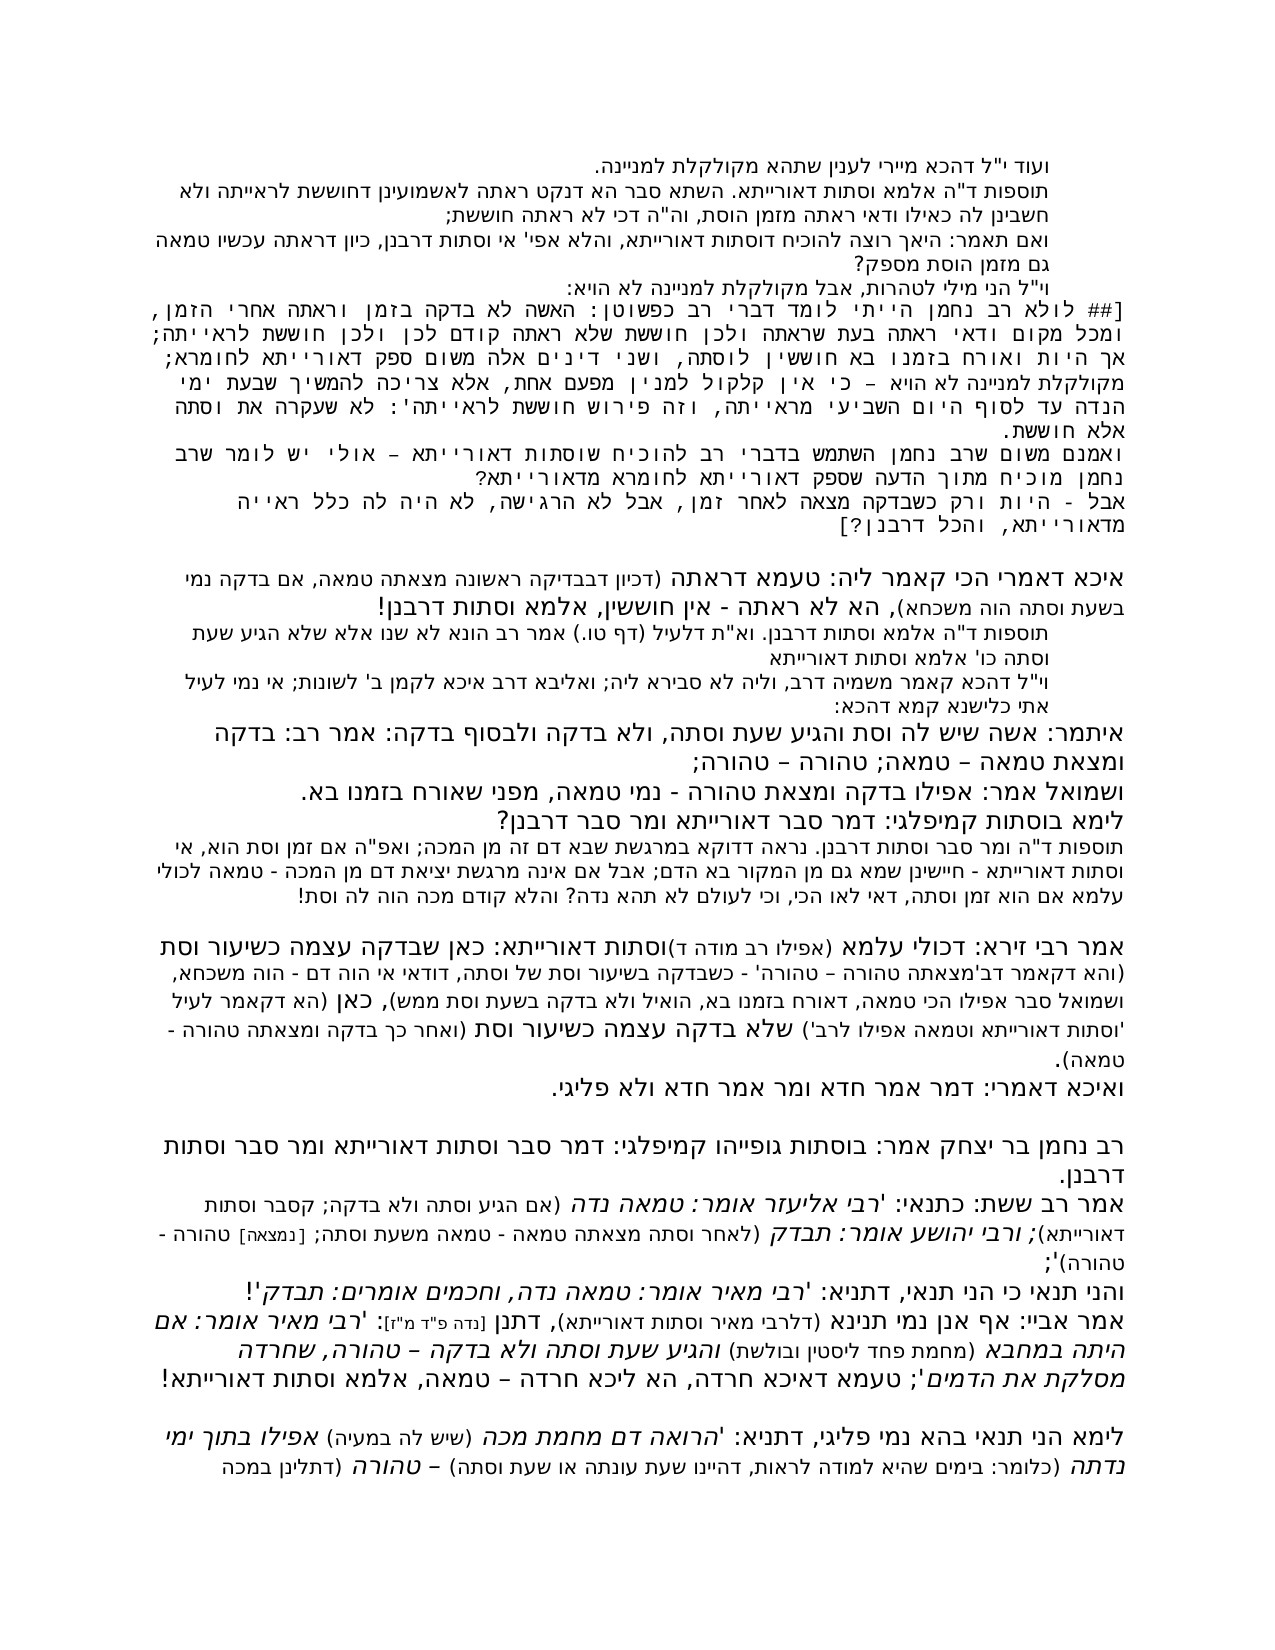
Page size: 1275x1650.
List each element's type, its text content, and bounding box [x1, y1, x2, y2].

text לימא בוסתות קמיפלגי: דמר סבר דאורייתא ומר סבר דרבנן? [150, 806, 1125, 835]
text תוספות ד"ה אלמא וסתות דרבנן. וא"ת דלעיל (דף טו.) אמר רב הונא לא שנו אלא שלא הגיע שעת וסתה כו' אלמא וסתות דאורייתא [150, 621, 1050, 670]
text איכא דאמרי הכי קאמר ליה: טעמא דראתה (דכיון דבבדיקה ראשונה מצאתה טמאה, אם בדקה נמי בשעת וסתה הוה משכחא), הא לא ראתה - אין חוששין, אלמא וסתות דרבנן! [150, 563, 1125, 621]
text תוספות ד"ה אלמא וסתות דאורייתא. השתא סבר הא דנקט ראתה לאשמועינן דחוששת לראייתה ולא חשבינן לה כאילו ודאי ראתה מזמן הוסת, וה"ה דכי לא ראתה חוששת; [150, 179, 1050, 228]
text אמר אביי: אף אנן נמי תנינא (דלרבי מאיר וסתות דאורייתא), דתנן [נדה פ"ד מ"ז]: 'רבי מאיר אומר: אם היתה במחבא (מחמת פחד ליסטין ובולשת) והגיע שעת וסתה ולא בדקה – טהורה, שחרדה מסלקת את הדמים'; טעמא דאיכא חרדה, הא ליכא חרדה – טמאה, אלמא וסתות דאורייתא! [150, 1306, 1125, 1393]
text רב נחמן בר יצחק אמר: בוסתות גופייהו קמיפלגי: דמר סבר וסתות דאורייתא ומר סבר וסתות דרבנן. [150, 1131, 1125, 1189]
text [## לולא רב נחמן הייתי לומד דברי רב כפשוטן: האשה לא בדקה בזמן וראתה אחרי הזמן, ומכל מקום ודאי ראתה בעת שראתה ולכן חוששת שלא ראתה קודם לכן ולכן חוששת לראייתה; אך היות ואורח בזמנו בא חוששין לוסתה, ושני דינים אלה משום ספק דאורייתא לחומרא; [150, 301, 1125, 371]
text ואיכא דאמרי: דמר אמר חדא ומר אמר חדא ולא פליגי. [150, 1073, 1125, 1102]
text מקולקלת למניינה לא הויא – כי אין קלקול למנין מפעם אחת, אלא צריכה להמשיך שבעת ימי הנדה עד לסוף היום השביעי מראייתה, וזה פירוש חוששת לראייתה': לא שעקרה את וסתה אלא חוששת. [150, 371, 1125, 444]
text אבל - היות ורק כשבדקה מצאה לאחר זמן, אבל לא הרגישה, לא היה לה כלל ראייה מדאורייתא, והכל דרבנן?] [150, 492, 1125, 539]
text ואם תאמר: היאך רוצה להוכיח דוסתות דאורייתא, והלא אפי' אי וסתות דרבנן, כיון דראתה עכשיו טמאה גם מזמן הוסת מספק? [150, 228, 1050, 276]
text איתמר: אשה שיש לה וסת והגיע שעת וסתה, ולא בדקה ולבסוף בדקה: אמר רב: בדקה ומצאת טמאה – טמאה; טהורה – טהורה; [150, 718, 1125, 777]
text אמר רב ששת: כתנאי: 'רבי אליעזר אומר: טמאה נדה (אם הגיע וסתה ולא בדקה; קסבר וסתות דאורייתא); ורבי יהושע אומר: תבדק (לאחר וסתה מצאתה טמאה - טמאה משעת וסתה; [נמצאה] טהורה - טהורה)'; [150, 1189, 1125, 1277]
text ועוד י"ל דהכא מיירי לענין שתהא מקולקלת למניינה. [150, 150, 1050, 179]
text וי"ל הני מילי לטהרות, אבל מקולקלת למניינה לא הויא: [150, 276, 1050, 301]
text ושמואל אמר: אפילו בדקה ומצאת טהורה - נמי טמאה, מפני שאורח בזמנו בא. [150, 777, 1125, 806]
text וי"ל דהכא קאמר משמיה דרב, וליה לא סבירא ליה; ואליבא דרב איכא לקמן ב' לשונות; אי נמי לעיל אתי כלישנא קמא דהכא: [150, 670, 1050, 718]
text והני תנאי כי הני תנאי, דתניא: 'רבי מאיר אומר: טמאה נדה, וחכמים אומרים: תבדק'! [150, 1277, 1125, 1306]
text אמר רבי זירא: דכולי עלמא (אפילו רב מודה ד)וסתות דאורייתא: כאן שבדקה עצמה כשיעור וסת (והא דקאמר דב'מצאתה טהורה – טהורה' - כשבדקה בשיעור וסת של וסתה, דודאי אי הוה דם - הוה משכחא, ושמואל סבר אפילו הכי טמאה, דאורח בזמנו בא, הואיל ולא בדקה בשעת וסת ממש), כאן (הא דקאמר לעיל 'וסתות דאורייתא וטמאה אפילו לרב') שלא בדקה עצמה כשיעור וסת (ואחר כך בדקה ומצאתה טהורה - טמאה). [150, 932, 1125, 1073]
text ואמנם משום שרב נחמן השתמש בדברי רב להוכיח שוסתות דאורייתא – אולי יש לומר שרב נחמן מוכיח מתוך הדעה שספק דאורייתא לחומרא מדאורייתא? [150, 444, 1125, 492]
text תוספות ד"ה ומר סבר וסתות דרבנן. נראה דדוקא במרגשת שבא דם זה מן המכה; ואפ"ה אם זמן וסת הוא, אי וסתות דאורייתא - חיישינן שמא גם מן המקור בא הדם; אבל אם אינה מרגשת יציאת דם מן המכה - טמאה לכולי עלמא אם הוא זמן וסתה, דאי לאו הכי, וכי לעולם לא תהא נדה? והלא קודם מכה הוה לה וסת! [150, 835, 1125, 908]
text לימא הני תנאי בהא נמי פליגי, דתניא: 'הרואה דם מחמת מכה (שיש לה במעיה) אפילו בתוך ימי נדתה (כלומר: בימים שהיא למודה לראות, דהיינו שעת עונתה או שעת וסתה) – טהורה (דתלינן במכה [150, 1422, 1125, 1480]
